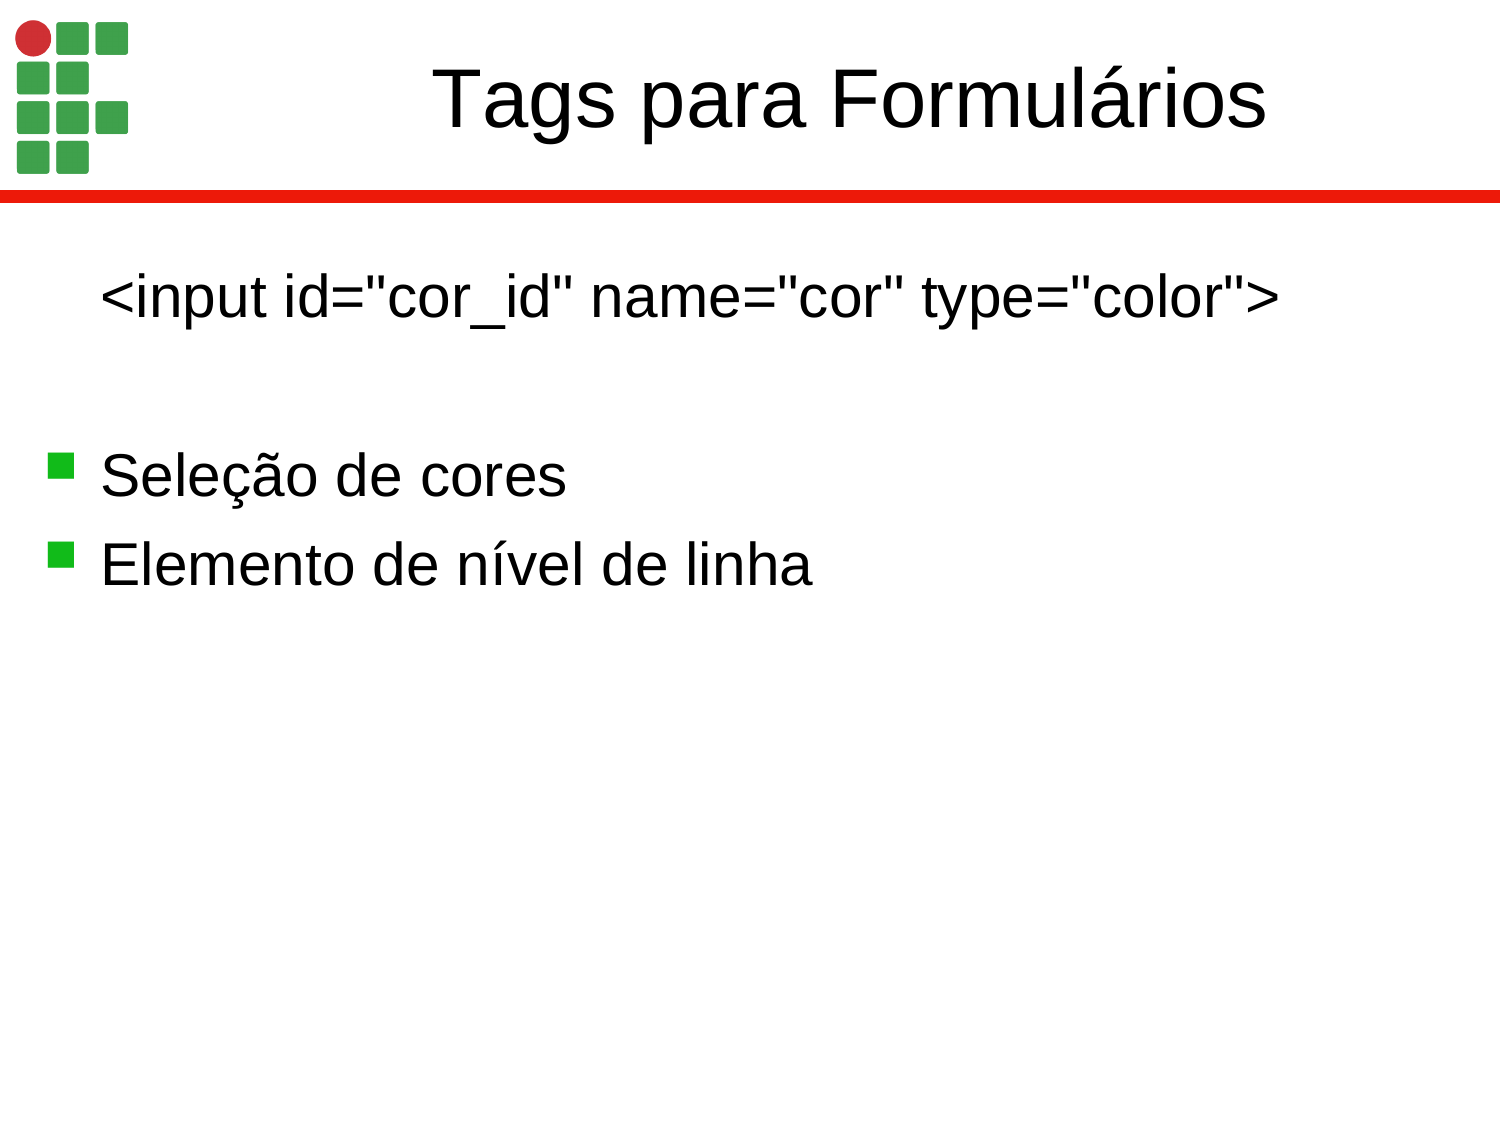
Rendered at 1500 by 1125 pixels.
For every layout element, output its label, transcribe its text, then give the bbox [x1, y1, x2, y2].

title Tags para Formulários [230, 0, 1471, 202]
picture [14, 16, 130, 178]
list <input id="cor_id" name="cor" type="color"> Seleção de cores Elemento de nível de linha [29, 207, 1471, 1087]
